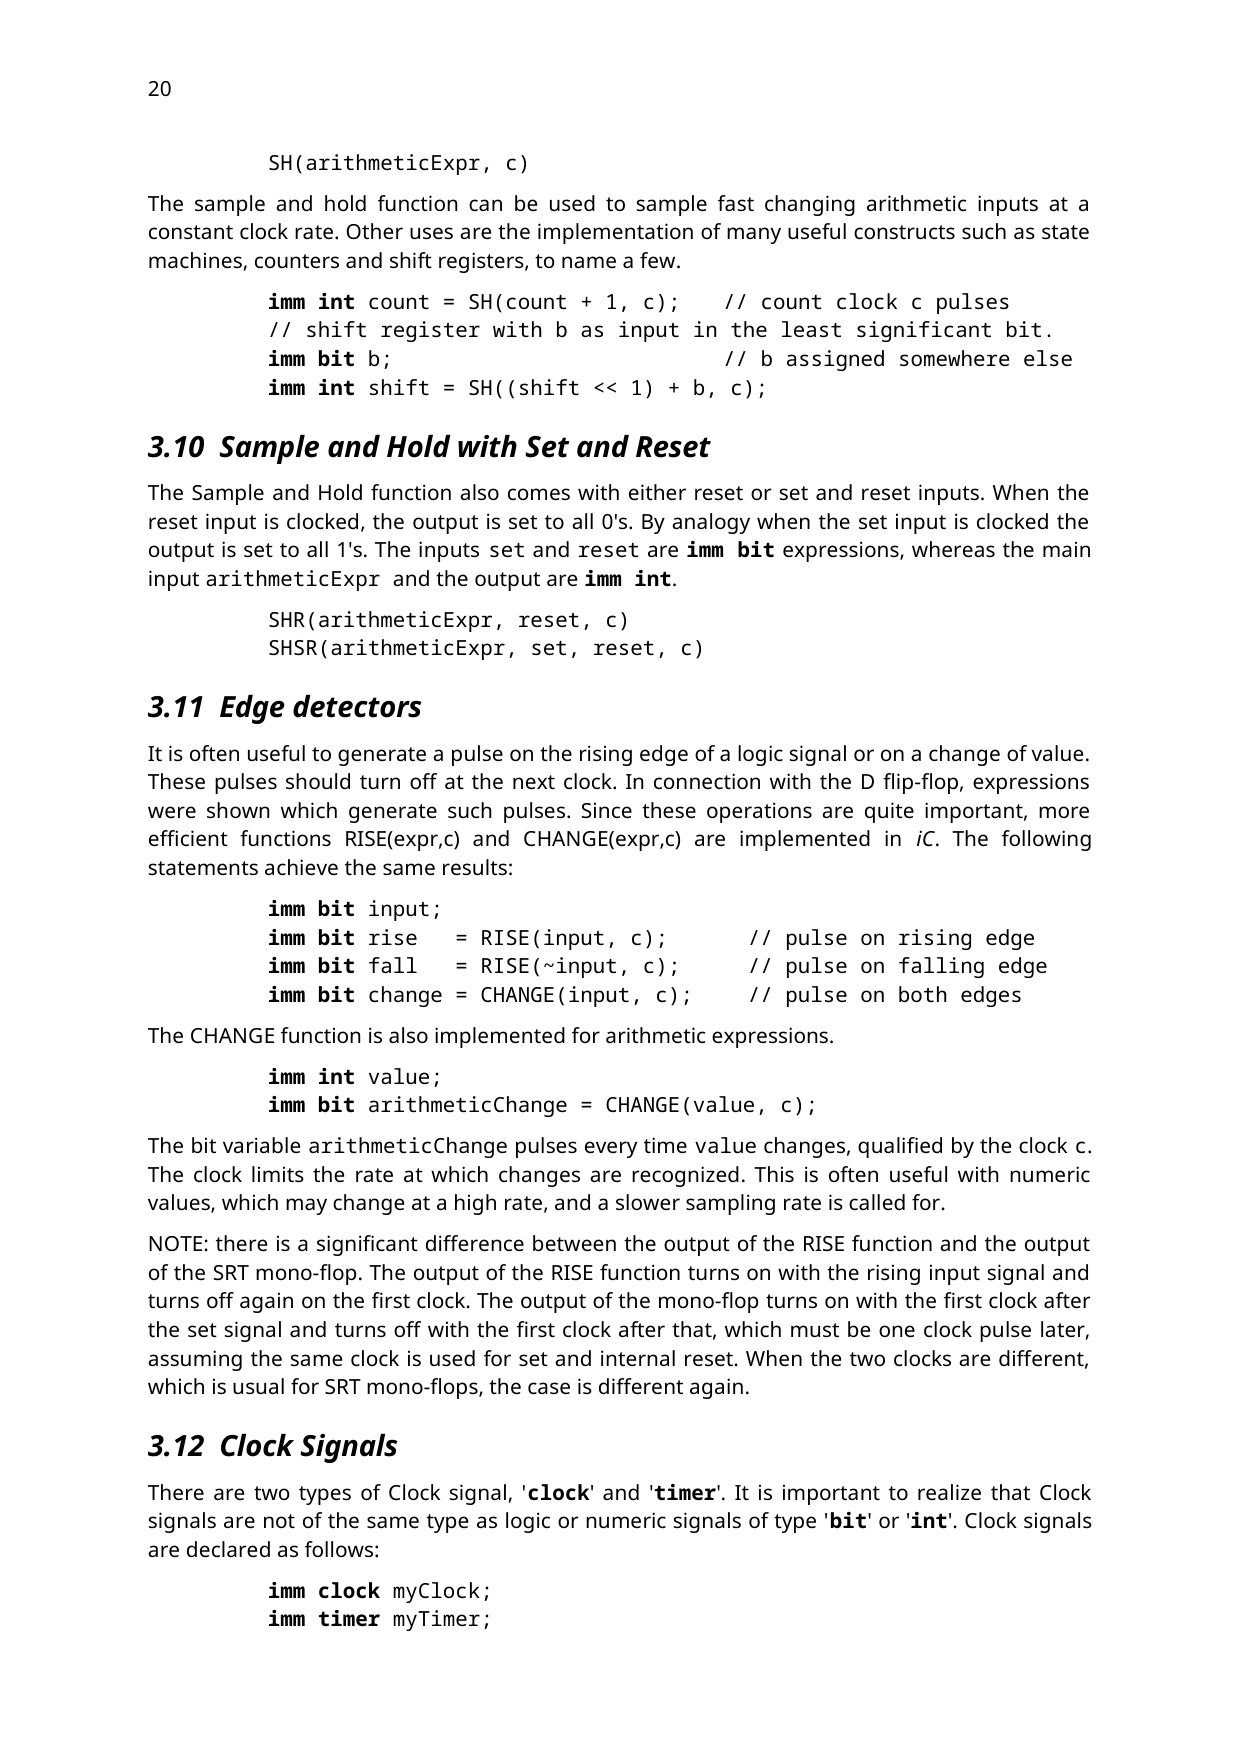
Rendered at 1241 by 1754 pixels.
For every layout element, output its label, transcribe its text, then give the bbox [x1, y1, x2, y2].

text NOTE: there is a significant difference between the output of the RISE function and the output of the SRT mono-flop. The output of the RISE function turns on with the rising input signal and turns off again on the first clock. The output of the mono-flop turns on with the first clock after the set signal and turns off with the first clock after that, which must be one clock pulse later, assuming the same clock is used for set and internal reset. When the two clocks are different, which is usual for SRT mono-flops, the case is different again. [148, 1229, 1092, 1401]
text It is often useful to generate a pulse on the rising edge of a logic signal or on a change of value. These pulses should turn off at the next clock. In connection with the D flip-flop, expressions were shown which generate such pulses. Since these operations are quite important, more efficient functions RISE(expr,c) and CHANGE(expr,c) are implemented in iC. The following statements achieve the same results: [148, 739, 1092, 881]
text imm int count = SH(count + 1, c); // count clock c pulses // shift register with b as input in the least significant bit. imm bit b; // b assigned somewhere else imm int shift = SH((shift << 1) + b, c); [268, 287, 1092, 401]
text imm bit input; imm bit rise = RISE(input, c); // pulse on rising edge imm bit fall = RISE(~input, c); // pulse on falling edge imm bit change = CHANGE(input, c); // pulse on both edges [268, 894, 1092, 1008]
text The bit variable arithmeticChange pulses every time value changes, qualified by the clock c. The clock limits the rate at which changes are recognized. This is often useful with numeric values, which may change at a high rate, and a slower sampling rate is called for. [148, 1131, 1092, 1217]
subtitle Clock Signals [148, 1426, 1092, 1465]
text The Sample and Hold function also comes with either reset or set and reset inputs. When the reset input is clocked, the output is set to all 0's. By analogy when the set input is clocked the output is set to all 1's. The inputs set and reset are imm bit expressions, whereas the main input arithmeticExpr and the output are imm int. [148, 478, 1092, 592]
text The CHANGE function is also implemented for arithmetic expressions. [148, 1021, 1092, 1049]
text There are two types of Clock signal, 'clock' and 'timer'. It is important to realize that Clock signals are not of the same type as logic or numeric signals of type 'bit' or 'int'. Clock signals are declared as follows: [148, 1478, 1092, 1563]
text SH(arithmeticExpr, c) [268, 148, 1092, 176]
text imm clock myClock; imm timer myTimer; [268, 1576, 1092, 1633]
text The sample and hold function can be used to sample fast changing arithmetic inputs at a constant clock rate. Other uses are the implementation of many useful constructs such as state machines, counters and shift registers, to name a few. [148, 189, 1092, 274]
text imm int value; imm bit arithmeticChange = CHANGE(value, c); [268, 1062, 1092, 1119]
subtitle Sample and Hold with Set and Reset [148, 426, 1092, 466]
text SHR(arithmeticExpr, reset, c) SHSR(arithmeticExpr, set, reset, c) [268, 605, 1092, 662]
subtitle Edge detectors [148, 687, 1092, 726]
